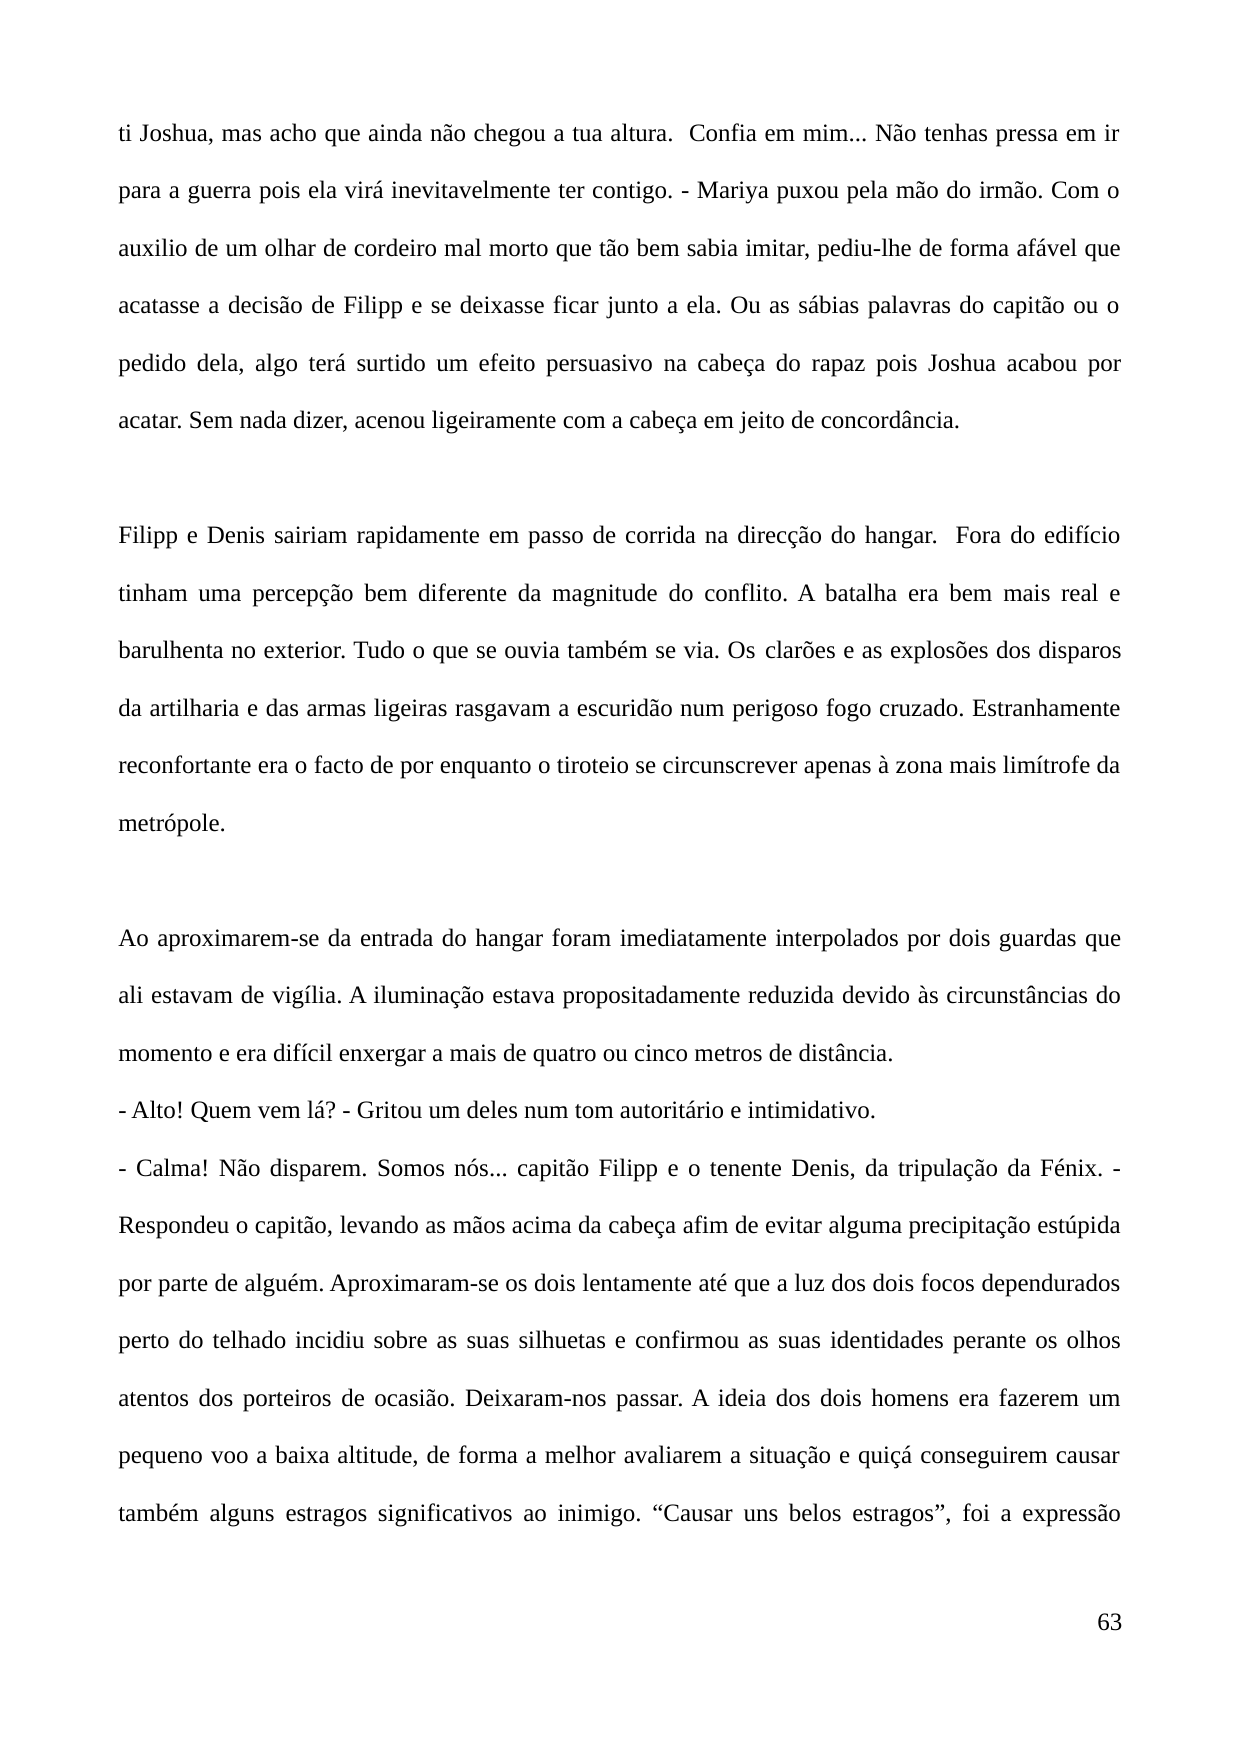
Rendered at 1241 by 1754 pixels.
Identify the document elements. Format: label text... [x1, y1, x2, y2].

text Ao aproximarem-se da entrada do hangar foram imediatamente interpolados por dois guardas que ali estavam de vigília. A iluminação estava propositadamente reduzida devido às circunstâncias do momento e era difícil enxergar a mais de quatro ou cinco metros de distância. [118, 923, 1122, 1067]
text ti Joshua, mas acho que ainda não chegou a tua altura. Confia em mim... Não tenhas pressa em ir para a guerra pois ela virá inevitavelmente ter contigo. - Mariya puxou pela mão do irmão. Com o auxilio de um olhar de cordeiro mal morto que tão bem sabia imitar, pediu-lhe de forma afável que acatasse a decisão de Filipp e se deixasse ficar junto a ela. Ou as sábias palavras do capitão ou o pedido dela, algo terá surtido um efeito persuasivo na cabeça do rapaz pois Joshua acabou por acatar. Sem nada dizer, acenou ligeiramente com a cabeça em jeito de concordância. [118, 118, 1122, 434]
text Filipp e Denis sairiam rapidamente em passo de corrida na direcção do hangar. Fora do edifício tinham uma percepção bem diferente da magnitude do conflito. A batalha era bem mais real e barulhenta no exterior. Tudo o que se ouvia também se via. Os clarões e as explosões dos disparos da artilharia e das armas ligeiras rasgavam a escuridão num perigoso fogo cruzado. Estranhamente reconfortante era o facto de por enquanto o tiroteio se circunscrever apenas à zona mais limítrofe da metrópole. [118, 521, 1122, 837]
text - Calma! Não disparem. Somos nós... capitão Filipp e o tenente Denis, da tripulação da Fénix. - Respondeu o capitão, levando as mãos acima da cabeça afim de evitar alguma precipitação estúpida por parte de alguém. Aproximaram-se os dois lentamente até que a luz dos dois focos dependurados perto do telhado incidiu sobre as suas silhuetas e confirmou as suas identidades perante os olhos atentos dos porteiros de ocasião. Deixaram-nos passar. A ideia dos dois homens era fazerem um pequeno voo a baixa altitude, de forma a melhor avaliarem a situação e quiçá conseguirem causar também alguns estragos significativos ao inimigo. “Causar uns belos estragos”, foi a expressão [118, 1153, 1122, 1527]
text - Alto! Quem vem lá? - Gritou um deles num tom autoritário e intimidativo. [118, 1096, 1122, 1124]
